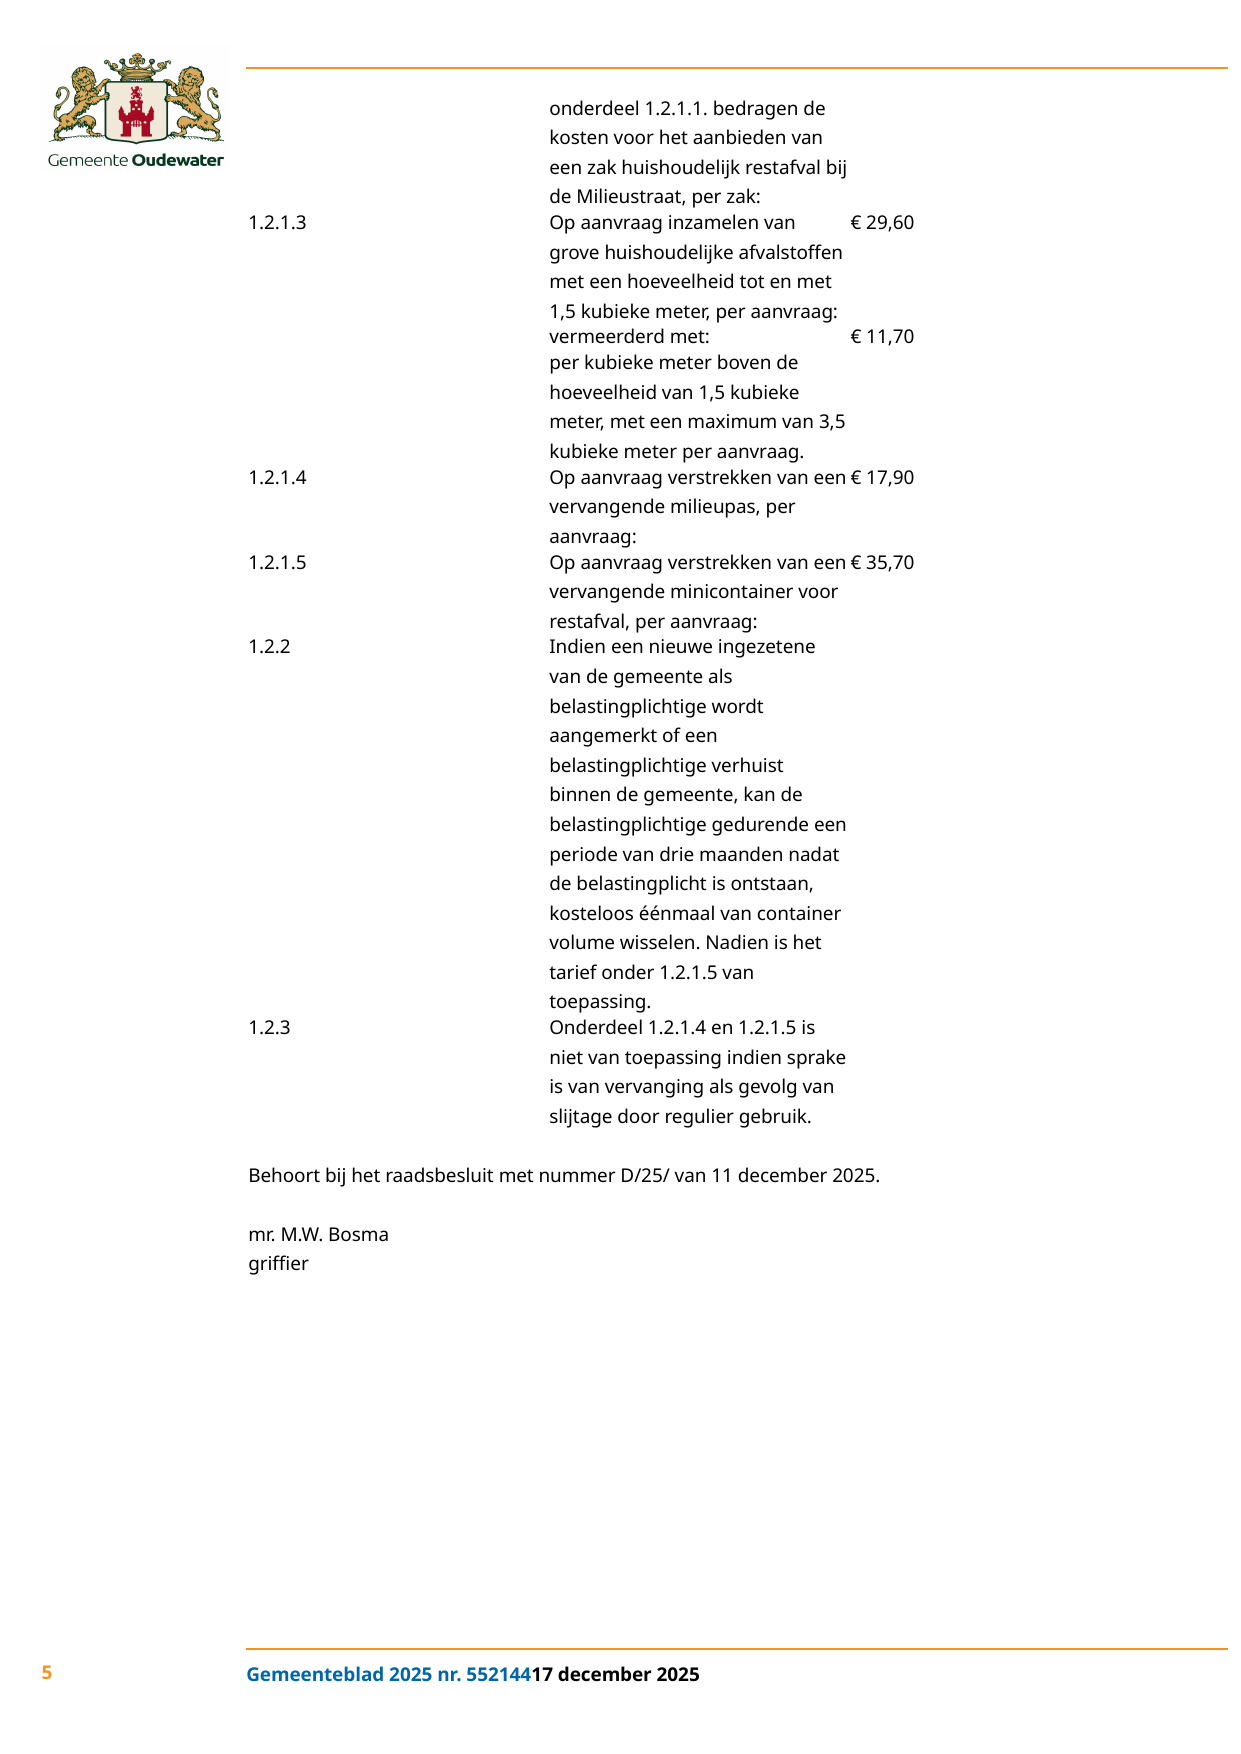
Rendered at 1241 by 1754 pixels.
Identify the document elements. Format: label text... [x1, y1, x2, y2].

text griffier [248, 1251, 1152, 1276]
table_cell 1.2.3 [248, 1015, 549, 1129]
table_cell Op aanvraag inzamelen van grove huishoudelijke afvalstoffen met een hoeveelheid tot en met 1,5 kubieke meter, per aanvraag: [549, 209, 850, 324]
table_cell Onderdeel 1.2.1.4 en 1.2.1.5 is niet van toepassing indien sprake is van vervanging als gevolg van slijtage door regulier gebruik. [549, 1015, 850, 1129]
text Behoort bij het raadsbesluit met nummer D/25/ van 11 december 2025. [248, 1162, 1152, 1187]
table_cell [850, 1015, 1152, 1129]
table_cell € 17,90 [850, 464, 1152, 549]
table_cell Op aanvraag verstrekken van een vervangende milieupas, per aanvraag: [549, 464, 850, 549]
table_cell [850, 95, 1152, 209]
table_cell Indien een nieuwe ingezetene van de gemeente als belastingplichtige wordt aangemerkt of een belastingplichtige verhuist binnen de gemeente, kan de belastingplichtige gedurende een periode van drie maanden nadat de belastingplicht is ontstaan, kosteloos éénmaal van container volume wisselen. Nadien is het tarief onder 1.2.1.5 van toepassing. [549, 634, 850, 1014]
table_cell 1.2.1.4 [248, 464, 549, 549]
table_cell 1.2.2 [248, 634, 549, 1014]
table_cell [248, 95, 549, 209]
table_cell [248, 324, 549, 349]
table_cell 1.2.1.3 [248, 209, 549, 324]
table_cell [248, 350, 549, 464]
text mr. M.W. Bosma [248, 1221, 1152, 1247]
table_cell [850, 634, 1152, 1014]
table_cell [850, 350, 1152, 464]
table_cell € 29,60 [850, 209, 1152, 324]
table_cell per kubieke meter boven de hoeveelheid van 1,5 kubieke meter, met een maximum van 3,5 kubieke meter per aanvraag. [549, 350, 850, 464]
picture [41, 47, 231, 172]
table_cell € 35,70 [850, 549, 1152, 634]
table_cell 1.2.1.5 [248, 549, 549, 634]
table_cell € 11,70 [850, 324, 1152, 349]
table_cell vermeerderd met: [549, 324, 850, 349]
table_cell onderdeel 1.2.1.1. bedragen de kosten voor het aanbieden van een zak huishoudelijk restafval bij de Milieustraat, per zak: [549, 95, 850, 209]
table_cell Op aanvraag verstrekken van een vervangende minicontainer voor restafval, per aanvraag: [549, 549, 850, 634]
